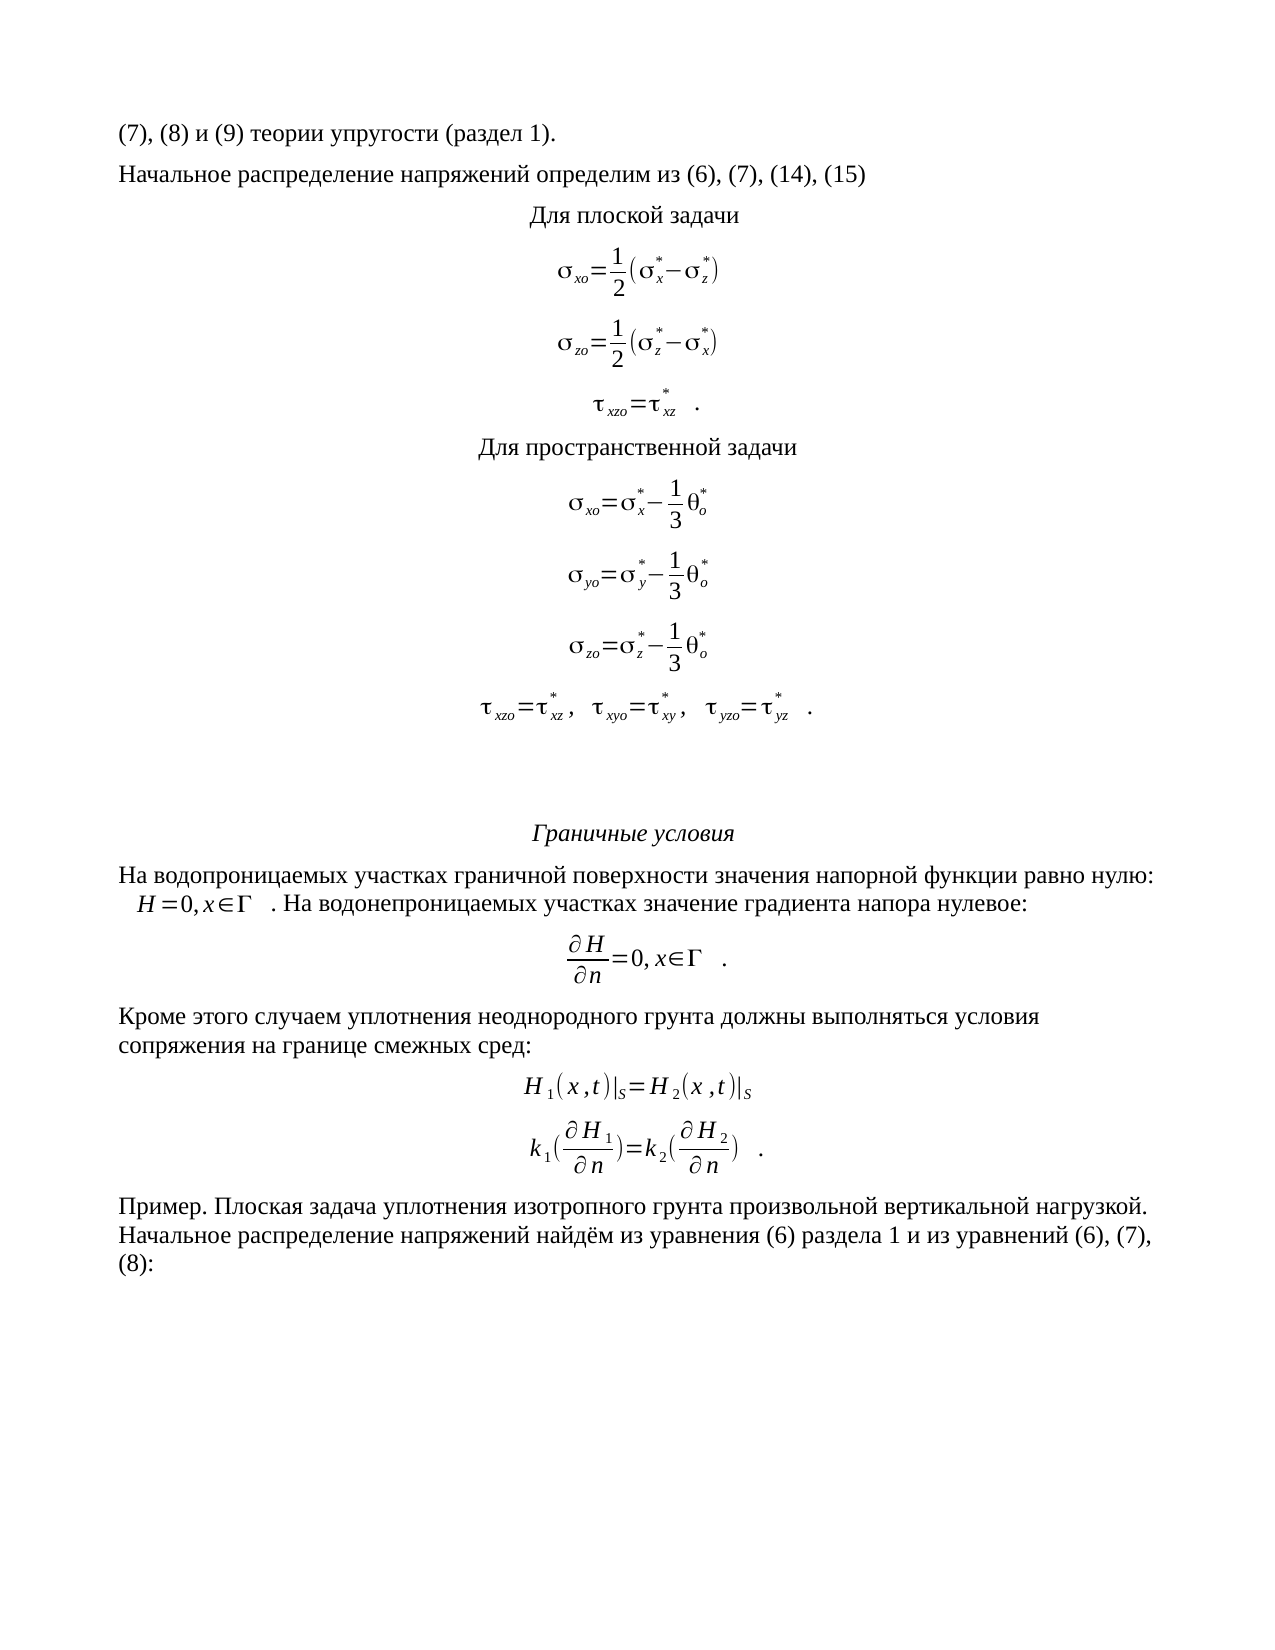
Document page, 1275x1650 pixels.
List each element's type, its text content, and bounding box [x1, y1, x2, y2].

text . [118, 688, 1157, 723]
text . [118, 1116, 1157, 1178]
text . [118, 930, 1157, 989]
text Пример. Плоская задача уплотнения изотропного грунта произвольной вертикальной нагрузкой. Начальное распределение напряжений найдём из уравнения (6) раздела 1 и из уравнений (6), (7), (8): [118, 1191, 1157, 1277]
text (7), (8) и (9) теории упругости (раздел 1). [118, 118, 1157, 147]
text Начальное распределение напряжений определим из (6), (7), (14), (15) [118, 159, 1157, 188]
text Кроме этого случаем уплотнения неоднородного грунта должны выполняться условия сопряжения на границе смежных сред: [118, 1001, 1157, 1059]
text . [118, 385, 1157, 420]
text Для пространственной задачи [118, 432, 1157, 461]
text На водопроницаемых участках граничной поверхности значения напорной функции равно нулю:. На водонепроницаемых участках значение градиента напора нулевое: [118, 860, 1157, 917]
text Для плоской задачи [118, 201, 1157, 229]
text Граничные условия [118, 818, 1157, 847]
